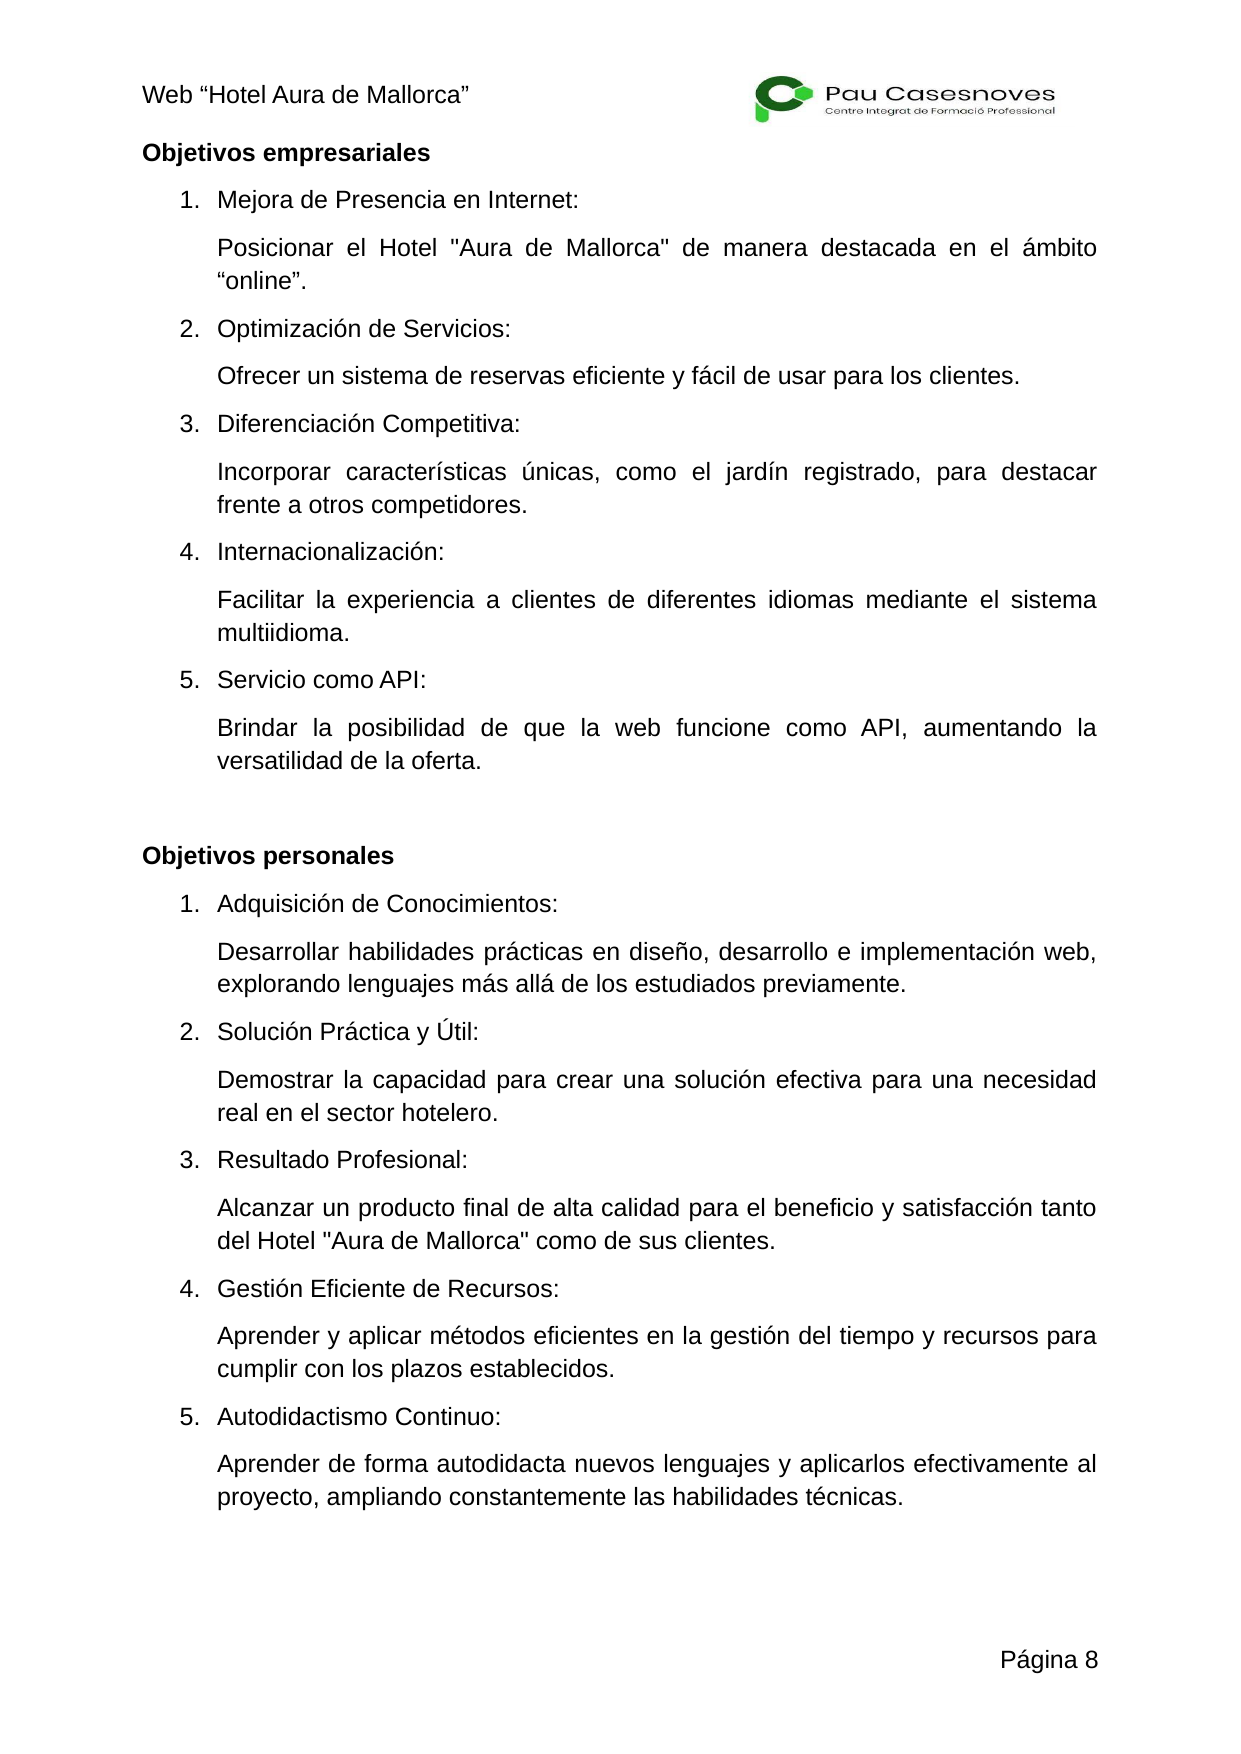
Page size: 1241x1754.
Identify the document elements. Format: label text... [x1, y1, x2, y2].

list Ofrecer un sistema de reservas eficiente y fácil de usar para los clientes. [179, 361, 1098, 390]
text Objetivos empresariales [142, 138, 1098, 167]
list Demostrar la capacidad para crear una solución efectiva para una necesidad real en el sector hotelero. [179, 1065, 1098, 1126]
list Diferenciación Competitiva: [179, 409, 1098, 438]
list Aprender y aplicar métodos eficientes en la gestión del tiempo y recursos para cumplir con los plazos establecidos. [179, 1321, 1098, 1383]
list Autodidactismo Continuo: [179, 1402, 1098, 1431]
list Optimización de Servicios: [179, 314, 1098, 342]
list Desarrollar habilidades prácticas en diseño, desarrollo e implementación web, explorando lenguajes más allá de los estudiados previamente. [179, 936, 1098, 998]
list Alcanzar un producto final de alta calidad para el beneficio y satisfacción tanto del Hotel "Aura de Mallorca" como de sus clientes. [179, 1193, 1098, 1255]
text Objetivos personales [142, 841, 1098, 870]
list Mejora de Presencia en Internet: [179, 186, 1098, 214]
picture [748, 72, 1075, 127]
list Aprender de forma autodidacta nuevos lenguajes y aplicarlos efectivamente al proyecto, ampliando constantemente las habilidades técnicas. [179, 1449, 1098, 1511]
list Incorporar características únicas, como el jardín registrado, para destacar frente a otros competidores. [179, 457, 1098, 518]
list Brindar la posibilidad de que la web funcione como API, aumentando la versatilidad de la oferta. [179, 713, 1098, 775]
list Internacionalización: [179, 537, 1098, 566]
list Gestión Eficiente de Recursos: [179, 1273, 1098, 1302]
list Adquisición de Conocimientos: [179, 889, 1098, 918]
list Solución Práctica y Útil: [179, 1017, 1098, 1046]
list Posicionar el Hotel "Aura de Mallorca" de manera destacada en el ámbito “online”. [179, 233, 1098, 295]
list Servicio como API: [179, 665, 1098, 694]
list Resultado Profesional: [179, 1145, 1098, 1174]
list Facilitar la experiencia a clientes de diferentes idiomas mediante el sistema multiidioma. [179, 585, 1098, 647]
